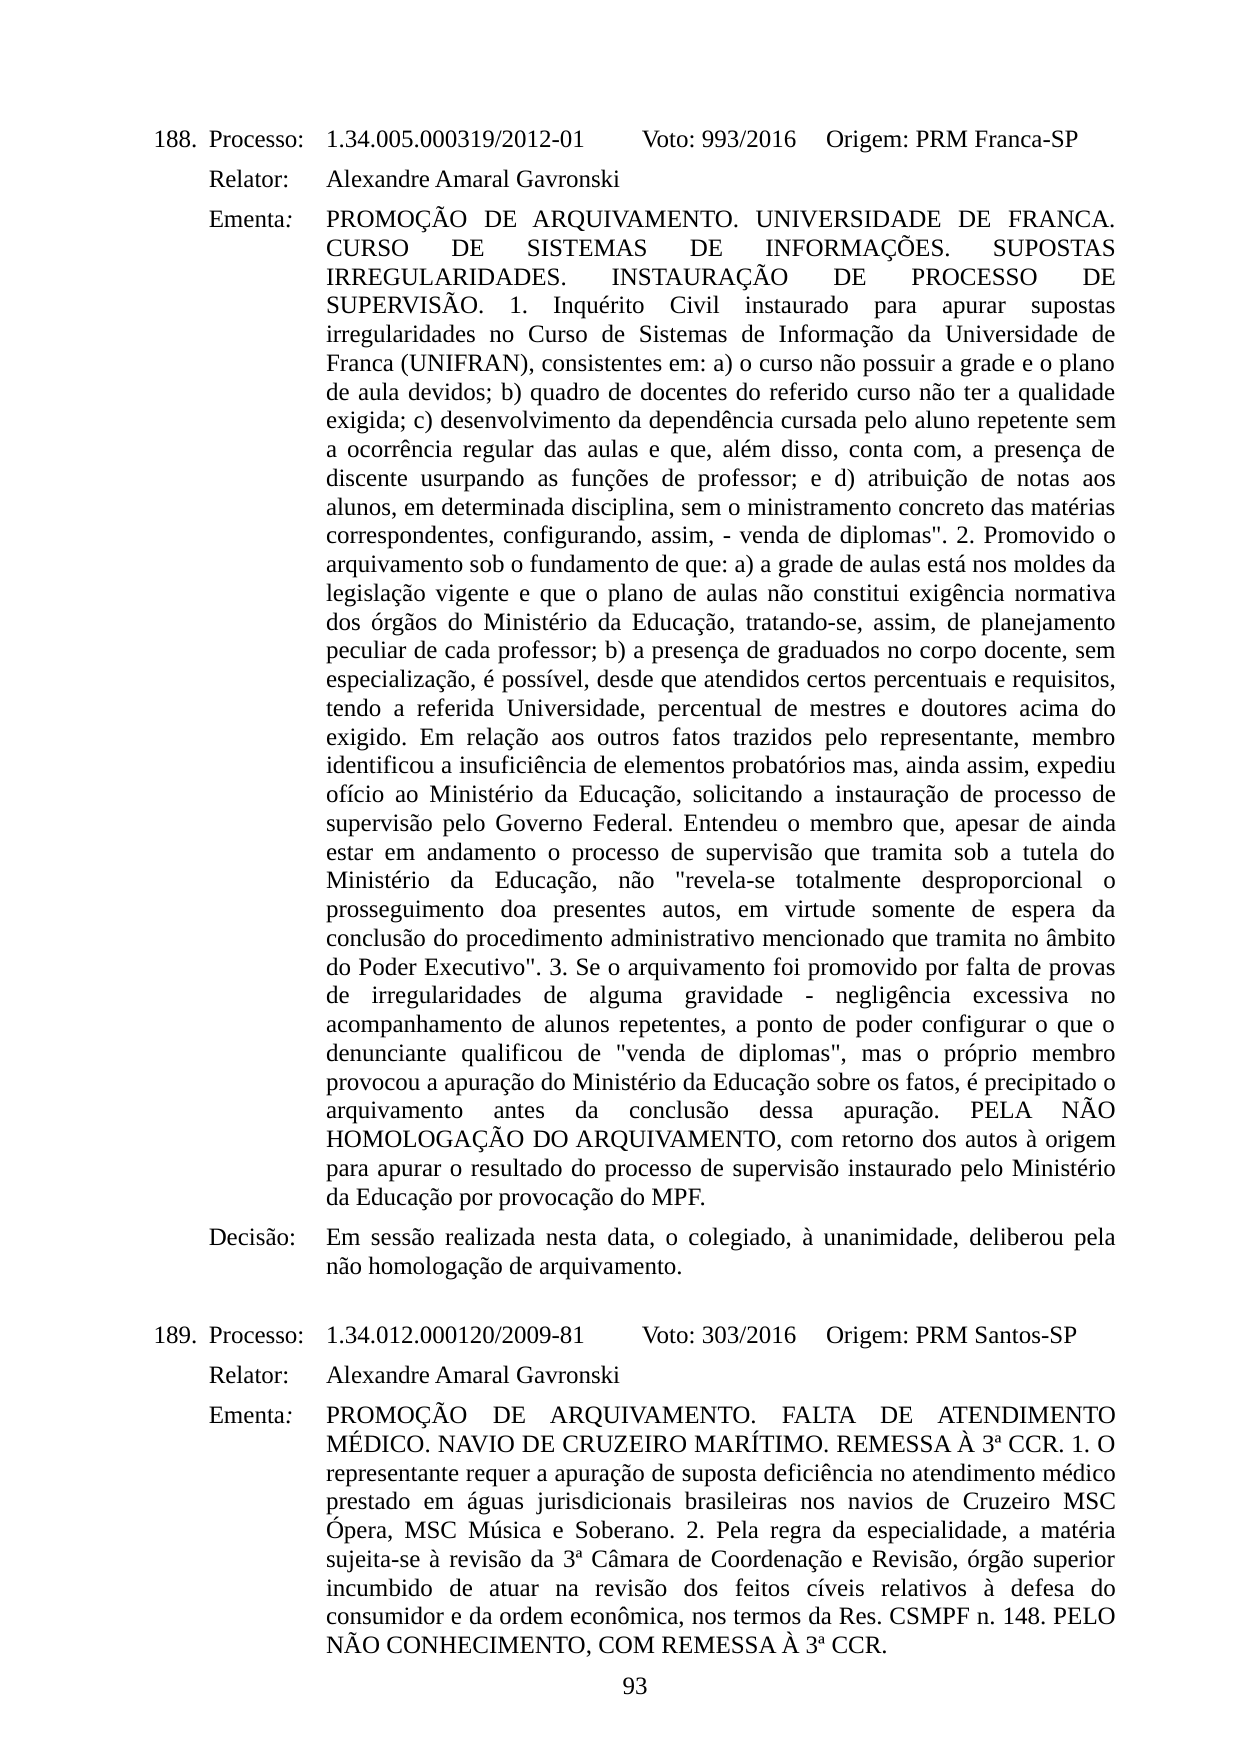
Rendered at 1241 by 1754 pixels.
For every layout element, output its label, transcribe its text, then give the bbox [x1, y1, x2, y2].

table_cell [148, 199, 203, 1216]
table_cell PROMOÇÃO DE ARQUIVAMENTO. FALTA DE ATENDIMENTO MÉDICO. NAVIO DE CRUZEIRO MARÍTIMO. REMESSA À 3ª CCR. 1. O representante requer a apuração de suposta deficiência no atendimento médico prestado em águas jurisdicionais brasileiras nos navios de Cruzeiro MSC Ópera, MSC Música e Soberano. 2. Pela regra da especialidade, a matéria sujeita-se à revisão da 3ª Câmara de Coordenação e Revisão, órgão superior incumbido de atuar na revisão dos feitos cíveis relativos à defesa do consumidor e da ordem econômica, nos termos da Res. CSMPF n. 148. PELO NÃO CONHECIMENTO, COM REMESSA À 3ª CCR. [320, 1394, 1122, 1664]
table_cell PROMOÇÃO DE ARQUIVAMENTO. UNIVERSIDADE DE FRANCA. CURSO DE SISTEMAS DE INFORMAÇÕES. SUPOSTAS IRREGULARIDADES. INSTAURAÇÃO DE PROCESSO DE SUPERVISÃO. 1. Inquérito Civil instaurado para apurar supostas irregularidades no Curso de Sistemas de Informação da Universidade de Franca (UNIFRAN), consistentes em: a) o curso não possuir a grade e o plano de aula devidos; b) quadro de docentes do referido curso não ter a qualidade exigida; c) desenvolvimento da dependência cursada pelo aluno repetente sem a ocorrência regular das aulas e que, além disso, conta com, a presença de discente usurpando as funções de professor; e d) atribuição de notas aos alunos, em determinada disciplina, sem o ministramento concreto das matérias correspondentes, configurando, assim, - venda de diplomas". 2. Promovido o arquivamento sob o fundamento de que: a) a grade de aulas está nos moldes da legislação vigente e que o plano de aulas não constitui exigência normativa dos órgãos do Ministério da Educação, tratando-se, assim, de planejamento peculiar de cada professor; b) a presença de graduados no corpo docente, sem especialização, é possível, desde que atendidos certos percentuais e requisitos, tendo a referida Universidade, percentual de mestres e doutores acima do exigido. Em relação aos outros fatos trazidos pelo representante, membro identificou a insuficiência de elementos probatórios mas, ainda assim, expediu ofício ao Ministério da Educação, solicitando a instauração de processo de supervisão pelo Governo Federal. Entendeu o membro que, apesar de ainda estar em andamento o processo de supervisão que tramita sob a tutela do Ministério da Educação, não "revela-se totalmente desproporcional o prosseguimento doa presentes autos, em virtude somente de espera da conclusão do procedimento administrativo mencionado que tramita no âmbito do Poder Executivo". 3. Se o arquivamento foi promovido por falta de provas de irregularidades de alguma gravidade - negligência excessiva no acompanhamento de alunos repetentes, a ponto de poder configurar o que o denunciante qualificou de "venda de diplomas", mas o próprio membro provocou a apuração do Ministério da Educação sobre os fatos, é precipitado o arquivamento antes da conclusão dessa apuração. PELA NÃO HOMOLOGAÇÃO DO ARQUIVAMENTO, com retorno dos autos à origem para apurar o resultado do processo de supervisão instaurado pelo Ministério da Educação por provocação do MPF. [320, 199, 1122, 1216]
table_cell [148, 1354, 203, 1394]
table_cell Alexandre Amaral Gavronski [320, 158, 1122, 198]
table_header 188. [148, 118, 203, 158]
table_cell Relator: [203, 1354, 320, 1394]
table_cell [148, 1216, 203, 1285]
table_header 1.34.012.000120/2009-81 [320, 1314, 636, 1354]
table_cell Relator: [203, 158, 320, 198]
table_header Voto: 303/2016 [636, 1314, 820, 1354]
table_header 1.34.005.000319/2012-01 [320, 118, 636, 158]
table_header Voto: 993/2016 [636, 118, 820, 158]
table_cell [148, 1394, 203, 1664]
table_cell Ementa: [203, 1394, 320, 1664]
table_header Processo: [203, 118, 320, 158]
table_cell Em sessão realizada nesta data, o colegiado, à unanimidade, deliberou pela não homologação de arquivamento. [320, 1216, 1122, 1285]
table_cell Decisão: [203, 1216, 320, 1285]
table_header Processo: [203, 1314, 320, 1354]
table_cell Ementa: [203, 199, 320, 1216]
table_header 189. [148, 1314, 203, 1354]
table_cell [148, 158, 203, 198]
table_header Origem: PRM Franca-SP [820, 118, 1122, 158]
table_header Origem: PRM Santos-SP [820, 1314, 1122, 1354]
table_cell Alexandre Amaral Gavronski [320, 1354, 1122, 1394]
